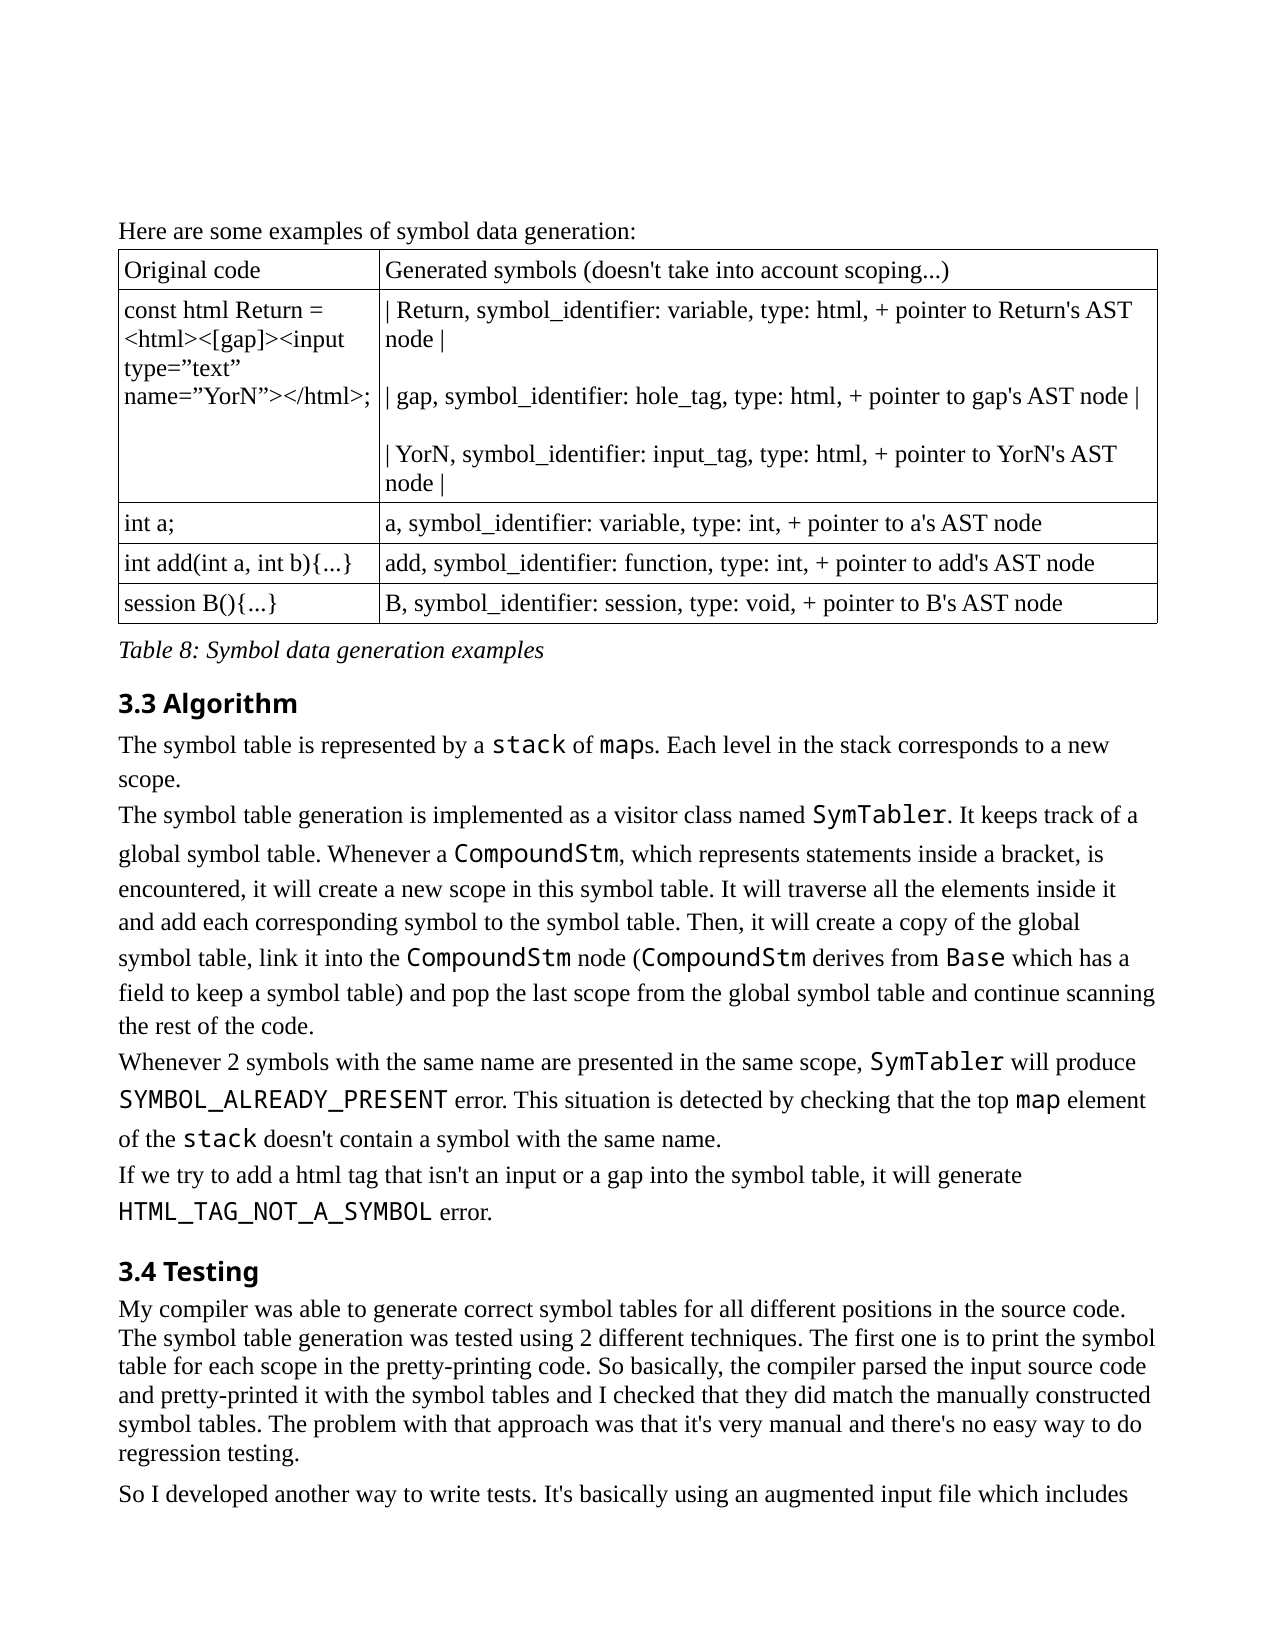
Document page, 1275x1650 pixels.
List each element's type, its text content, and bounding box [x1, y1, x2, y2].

table_cell session B(){...} [119, 584, 379, 623]
table_cell add, symbol_identifier: function, type: int, + pointer to add's AST node [380, 544, 1157, 583]
table_cell a, symbol_identifier: variable, type: int, + pointer to a's AST node [380, 503, 1157, 542]
text Whenever 2 symbols with the same name are presented in the same scope, SymTabler will produce SYMBOL_ALREADY_PRESENT error. This situation is detected by checking that the top map element of the stack doesn't contain a symbol with the same name. [118, 1043, 1157, 1155]
text If we try to add a html tag that isn't an input or a gap into the symbol table, it will generate HTML_TAG_NOT_A_SYMBOL error. [118, 1160, 1157, 1227]
table_cell const html Return = <html><[gap]><input type=”text” name=”YorN”></html>; [119, 290, 379, 502]
text The symbol table generation is implemented as a visitor class named SymTabler. It keeps track of a global symbol table. Whenever a CompoundStm, which represents statements inside a bracket, is encountered, it will create a new scope in this symbol table. It will traverse all the elements inside it and add each corresponding symbol to the symbol table. Then, it will create a copy of the global symbol table, link it into the CompoundStm node (CompoundStm derives from Base which has a field to keep a symbol table) and pop the last scope from the global symbol table and continue scanning the rest of the code. [118, 797, 1157, 1039]
table_cell B, symbol_identifier: session, type: void, + pointer to B's AST node [380, 584, 1157, 623]
subtitle 3.3 Algorithm [118, 685, 1157, 721]
table_cell int a; [119, 503, 379, 542]
text My compiler was able to generate correct symbol tables for all different positions in the source code. The symbol table generation was tested using 2 different techniques. The first one is to print the symbol table for each scope in the pretty-printing code. So basically, the compiler parsed the input source code and pretty-printed it with the symbol tables and I checked that they did match the manually constructed symbol tables. The problem with that approach was that it's very manual and there's no easy way to do regression testing. [118, 1294, 1157, 1466]
table_cell | Return, symbol_identifier: variable, type: html, + pointer to Return's AST node | | gap, symbol_identifier: hole_tag, type: html, + pointer to gap's AST node | | YorN, symbol_identifier: input_tag, type: html, + pointer to YorN's AST node | [380, 290, 1157, 502]
text Table 8: Symbol data generation examples [118, 636, 1157, 664]
text Here are some examples of symbol data generation: [118, 216, 1157, 245]
text The symbol table is represented by a stack of maps. Each level in the stack corresponds to a new scope. [118, 726, 1157, 793]
subtitle 3.4 Testing [118, 1253, 1157, 1289]
table_cell int add(int a, int b){...} [119, 544, 379, 583]
table_header Original code [119, 250, 379, 289]
text So I developed another way to write tests. It's basically using an augmented input file which includes [118, 1479, 1157, 1508]
table_header Generated symbols (doesn't take into account scoping...) [380, 250, 1157, 289]
